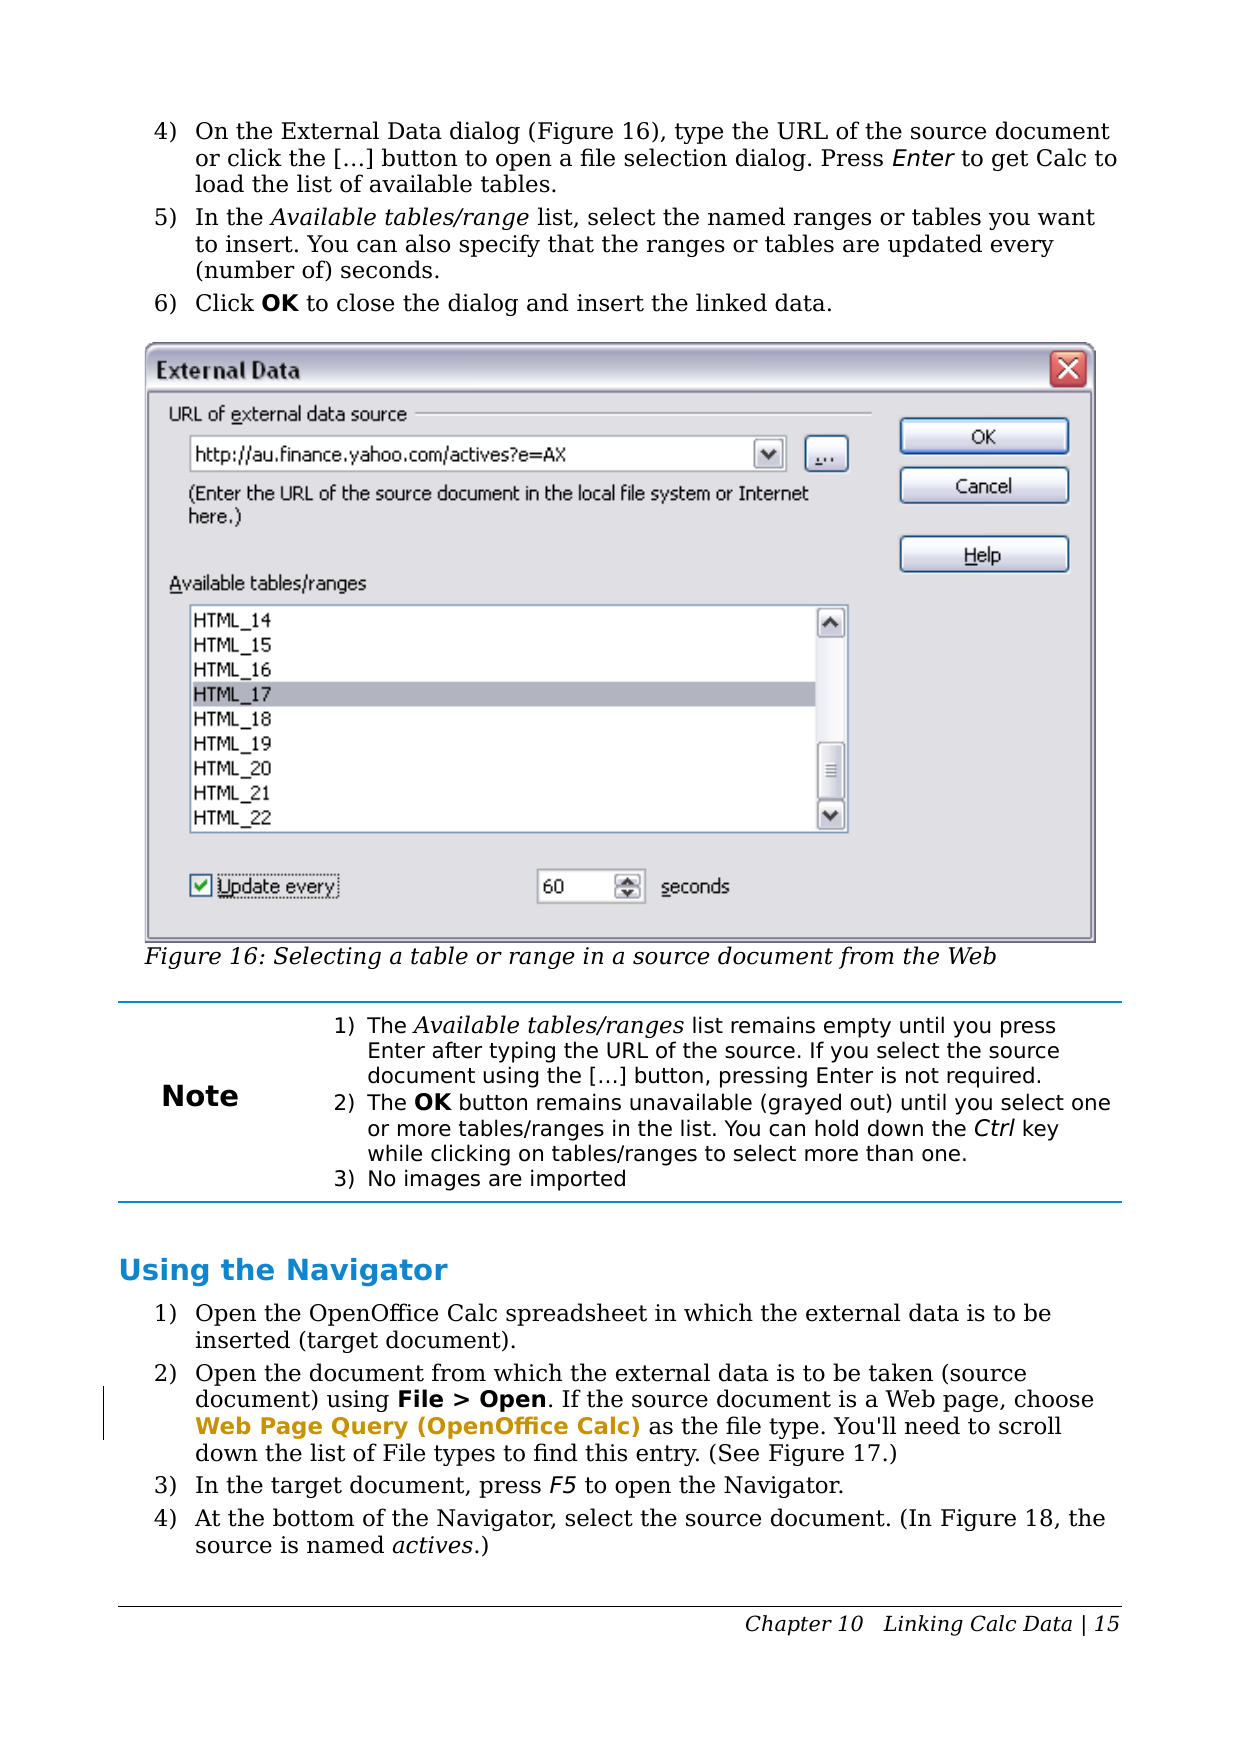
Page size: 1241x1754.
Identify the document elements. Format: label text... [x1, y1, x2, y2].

list Click OK to close the dialog and insert the linked data. [177, 291, 1122, 317]
list In the Available tables/range list, select the named ranges or tables you want to insert. You can also specify that the ranges or tables are updated every (number of) seconds. [177, 204, 1122, 284]
list At the bottom of the Navigator, select the source document. (In Figure 18, the source is named actives.) [177, 1506, 1122, 1559]
subtitle Using the Navigator [118, 1254, 1122, 1288]
table_header Note [118, 1003, 281, 1201]
list Open the document from which the external data is to be taken (source document) using File > Open. If the source document is a Web page, choose Web Page Query (OpenOffice Calc) as the file type. You'll need to scroll down the list of File types to find this entry. (See Figure 17.) [177, 1360, 1122, 1466]
list On the External Data dialog (Figure 16), type the URL of the source document or click the […] button to open a file selection dialog. Press Enter to get Calc to load the list of available tables. [177, 118, 1122, 198]
list Open the OpenOffice Calc spreadsheet in which the external data is to be inserted (target document). [177, 1300, 1122, 1353]
picture [144, 342, 1096, 943]
text Figure 16: Selecting a table or range in a source document from the Web [144, 943, 1096, 970]
list In the target document, press F5 to open the Navigator. [177, 1473, 1122, 1499]
table_header The Available tables/ranges list remains empty until you press Enter after typing the URL of the source. If you select the source document using the […] button, pressing Enter is not required. The OK button remains unavailable (grayed out) until you select one or more tables/ranges in the list. You can hold down the Ctrl key while clicking on tables/ranges to select more than one. No images are imported [281, 1003, 1122, 1201]
